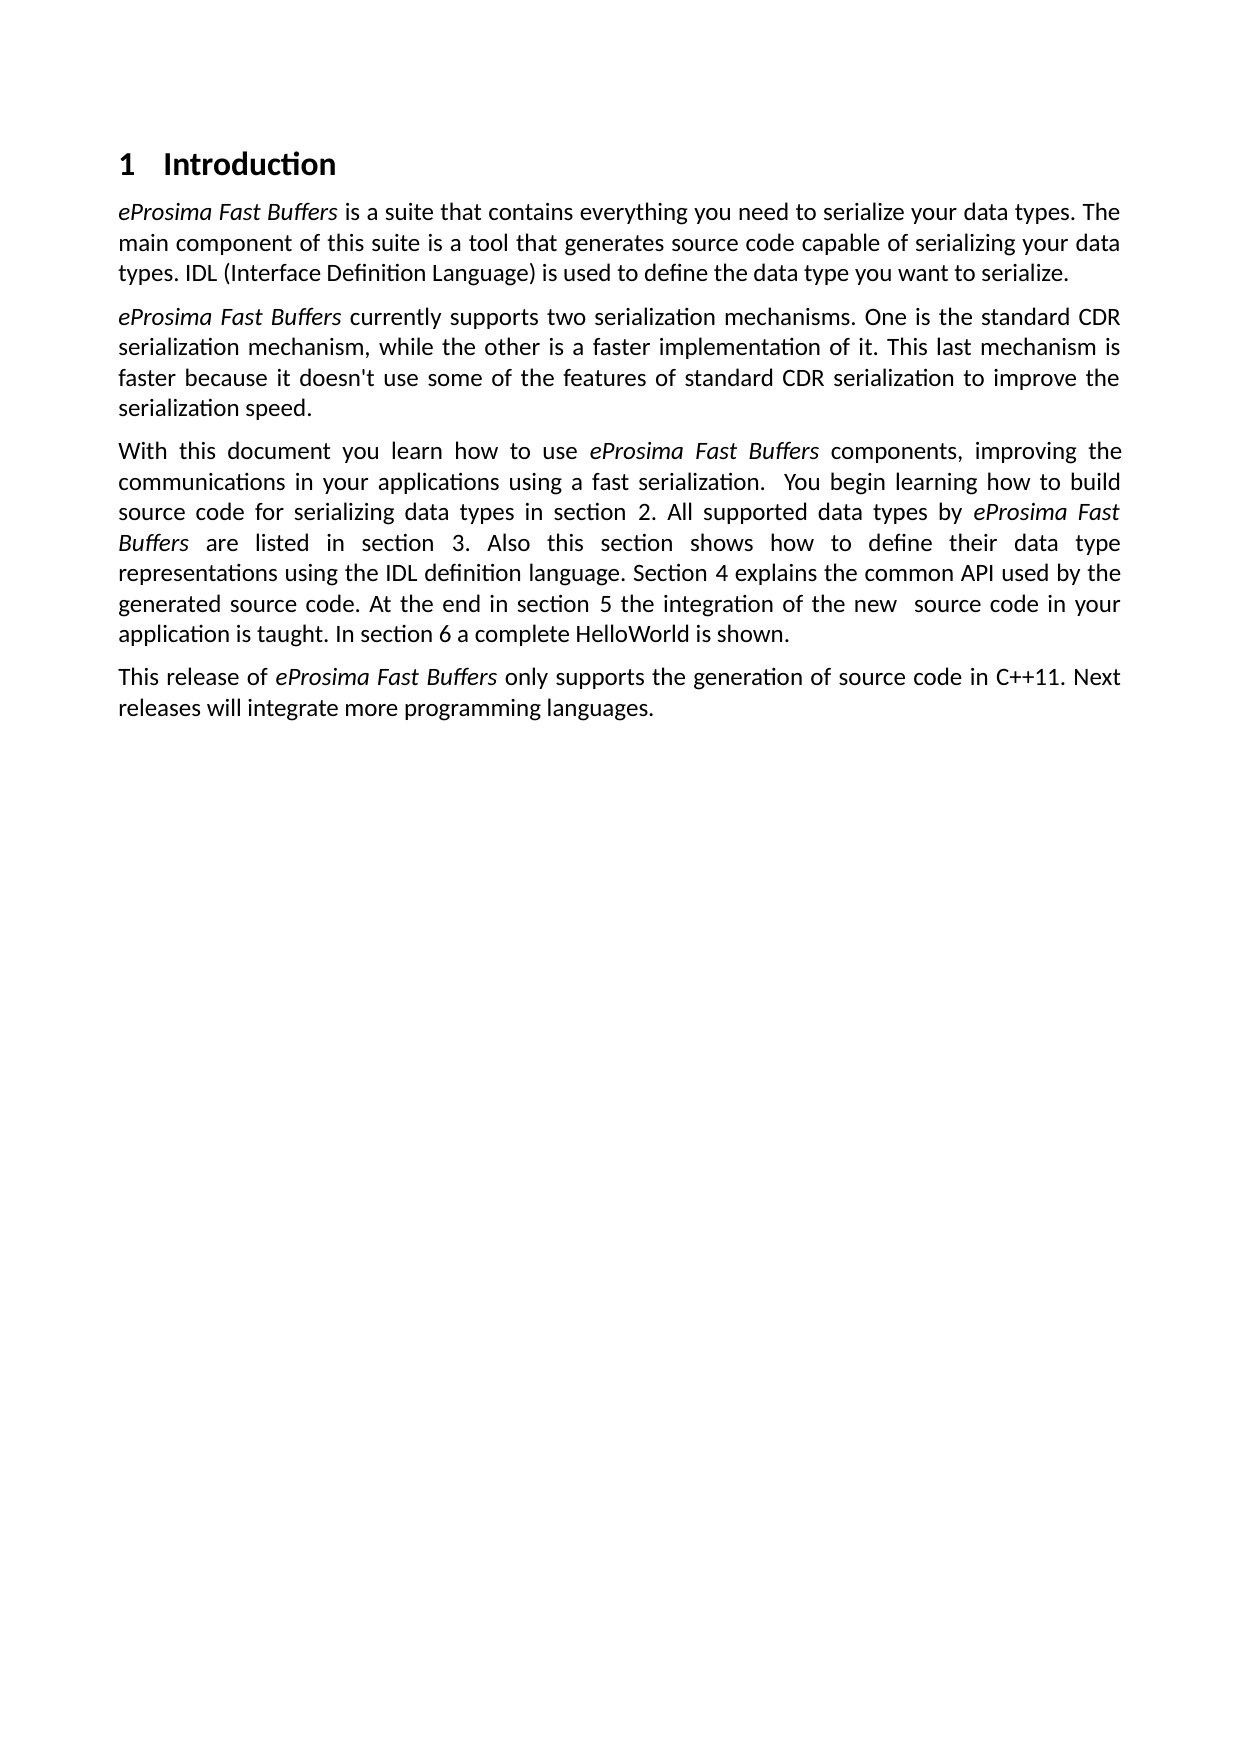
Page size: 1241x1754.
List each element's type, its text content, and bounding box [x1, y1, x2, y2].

text eProsima Fast Buffers currently supports two serialization mechanisms. One is the standard CDR serialization mechanism, while the other is a faster implementation of it. This last mechanism is faster because it doesn't use some of the features of standard CDR serialization to improve the serialization speed. [118, 301, 1122, 423]
subtitle Introduction [118, 143, 1122, 184]
text With this document you learn how to use eProsima Fast Buffers components, improving the communications in your applications using a fast serialization. You begin learning how to build source code for serializing data types in section 2. All supported data types by eProsima Fast Buffers are listed in section 3. Also this section shows how to define their data type representations using the IDL definition language. Section 4 explains the common API used by the generated source code. At the end in section 5 the integration of the new source code in your application is taught. In section 6 a complete HelloWorld is shown. [118, 435, 1122, 649]
text This release of eProsima Fast Buffers only supports the generation of source code in C++11. Next releases will integrate more programming languages. [118, 661, 1122, 722]
text eProsima Fast Buffers is a suite that contains everything you need to serialize your data types. The main component of this suite is a tool that generates source code capable of serializing your data types. IDL (Interface Definition Language) is used to define the data type you want to serialize. [118, 197, 1122, 288]
